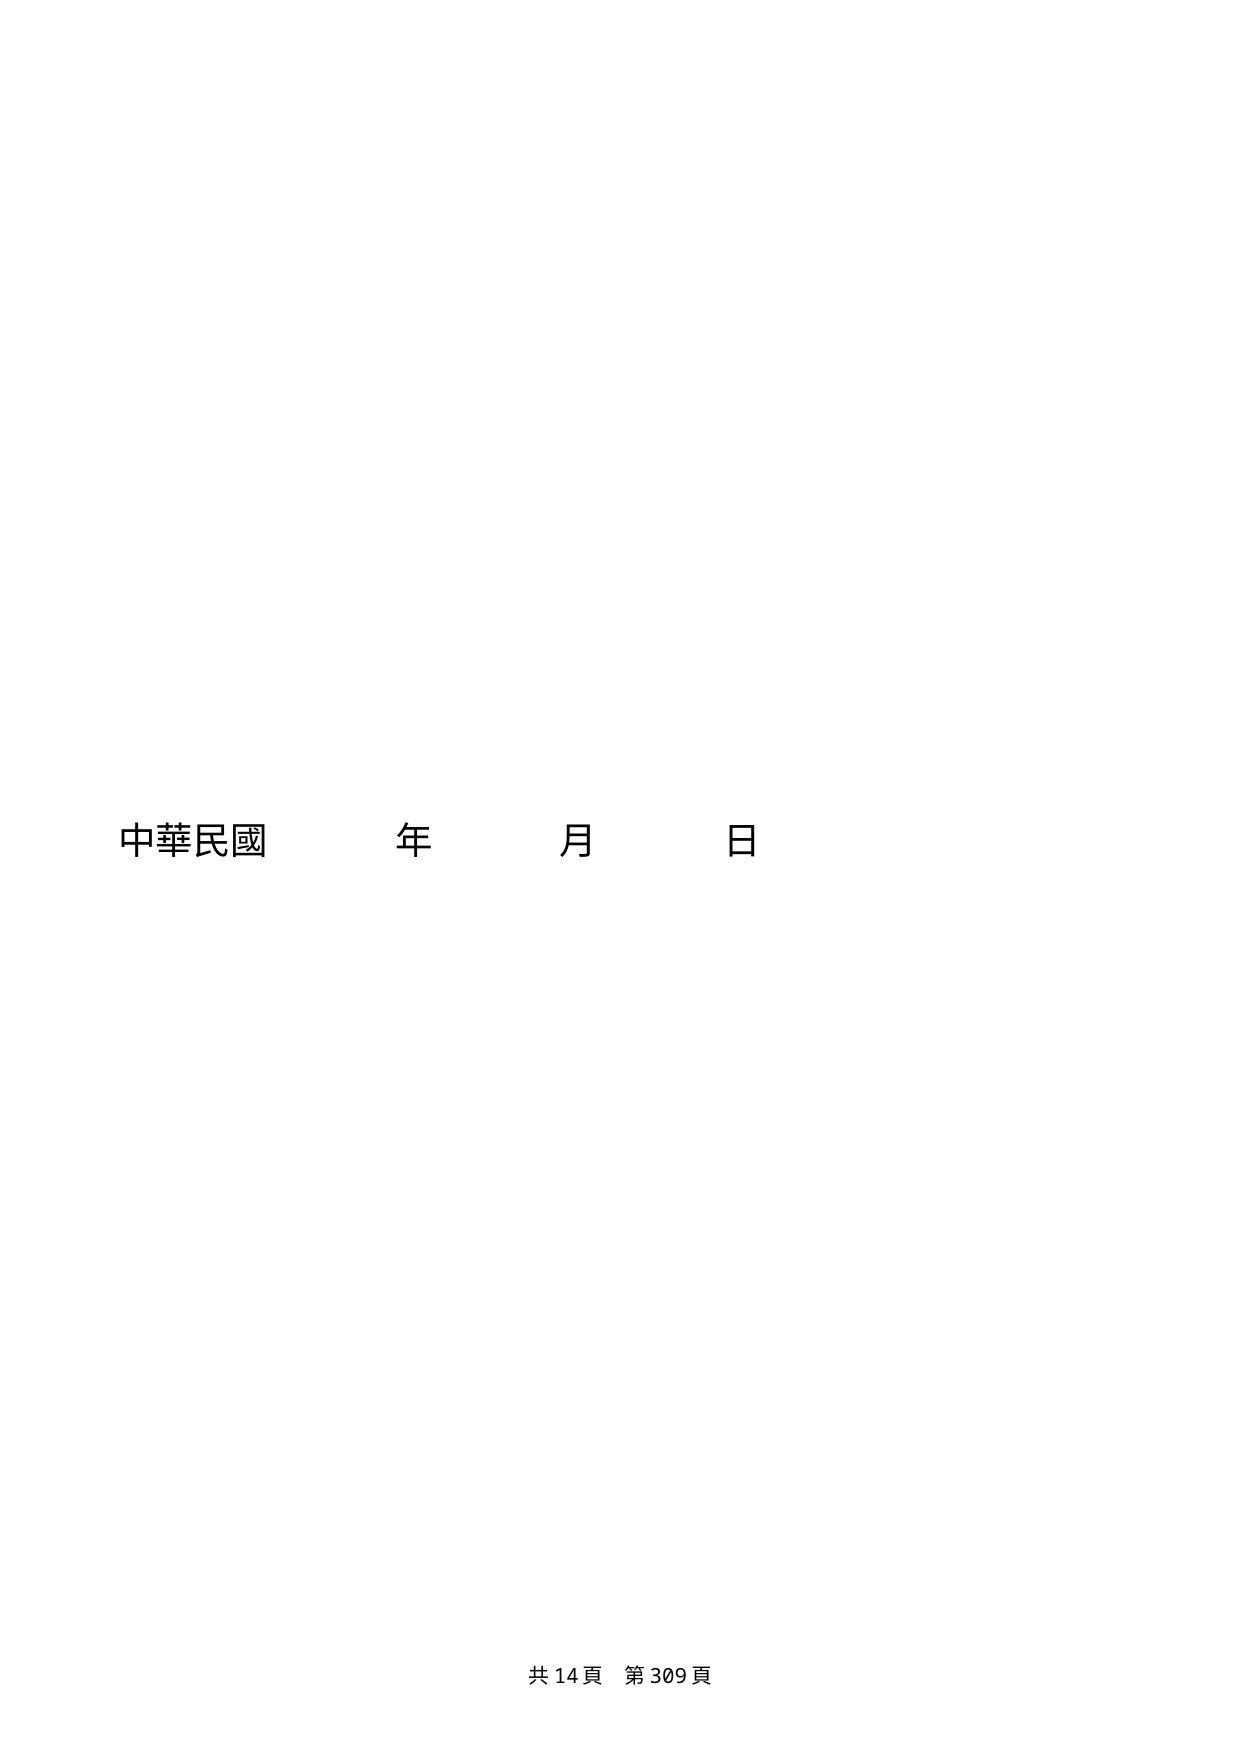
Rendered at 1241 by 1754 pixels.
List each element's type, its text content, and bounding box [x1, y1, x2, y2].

text 中華民國 年 月 日 [118, 797, 1122, 859]
